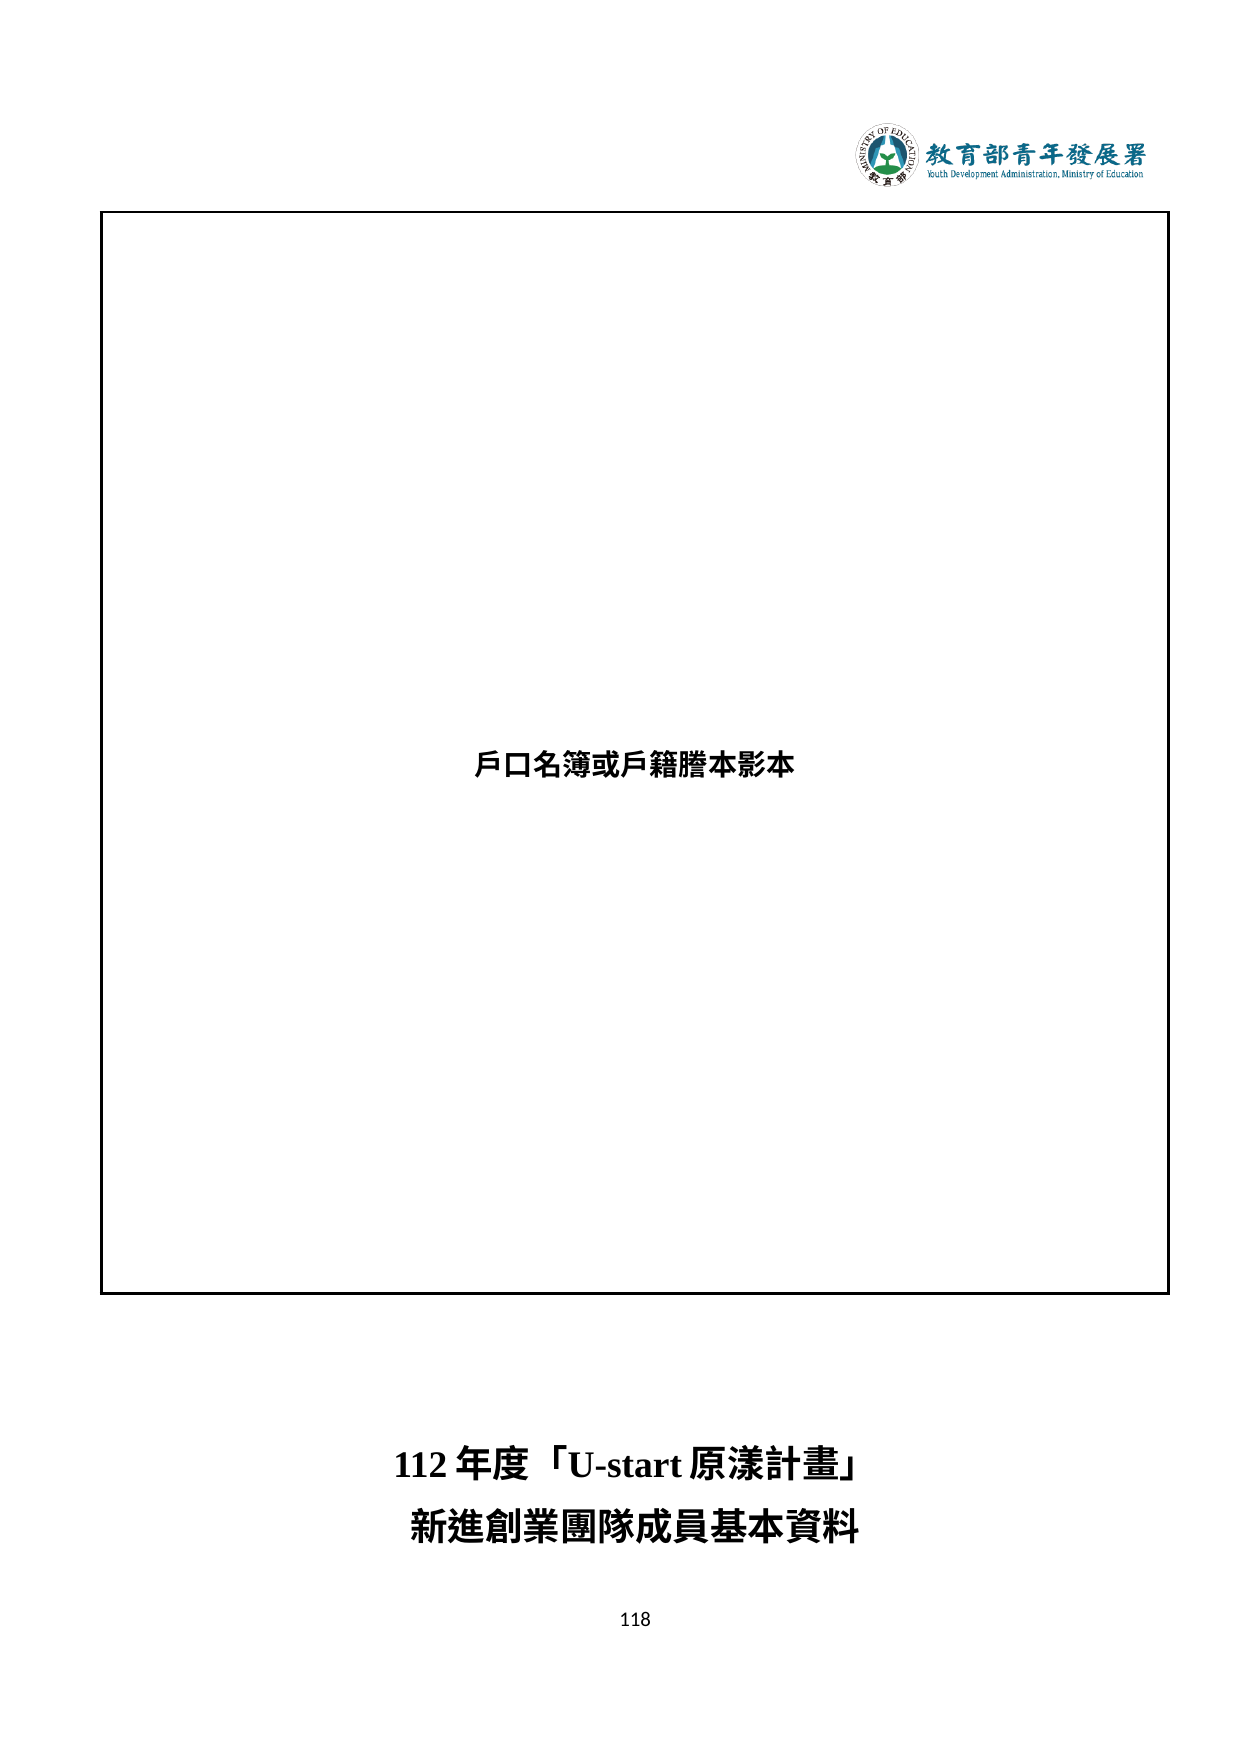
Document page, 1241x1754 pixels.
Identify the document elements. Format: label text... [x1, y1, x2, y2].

text 新進創業團隊成員基本資料 [118, 1482, 1152, 1545]
text 112年度「U-start原漾計畫」 [118, 1420, 1152, 1482]
table_cell 戶口名簿或戶籍謄本影本 [103, 213, 1167, 1292]
